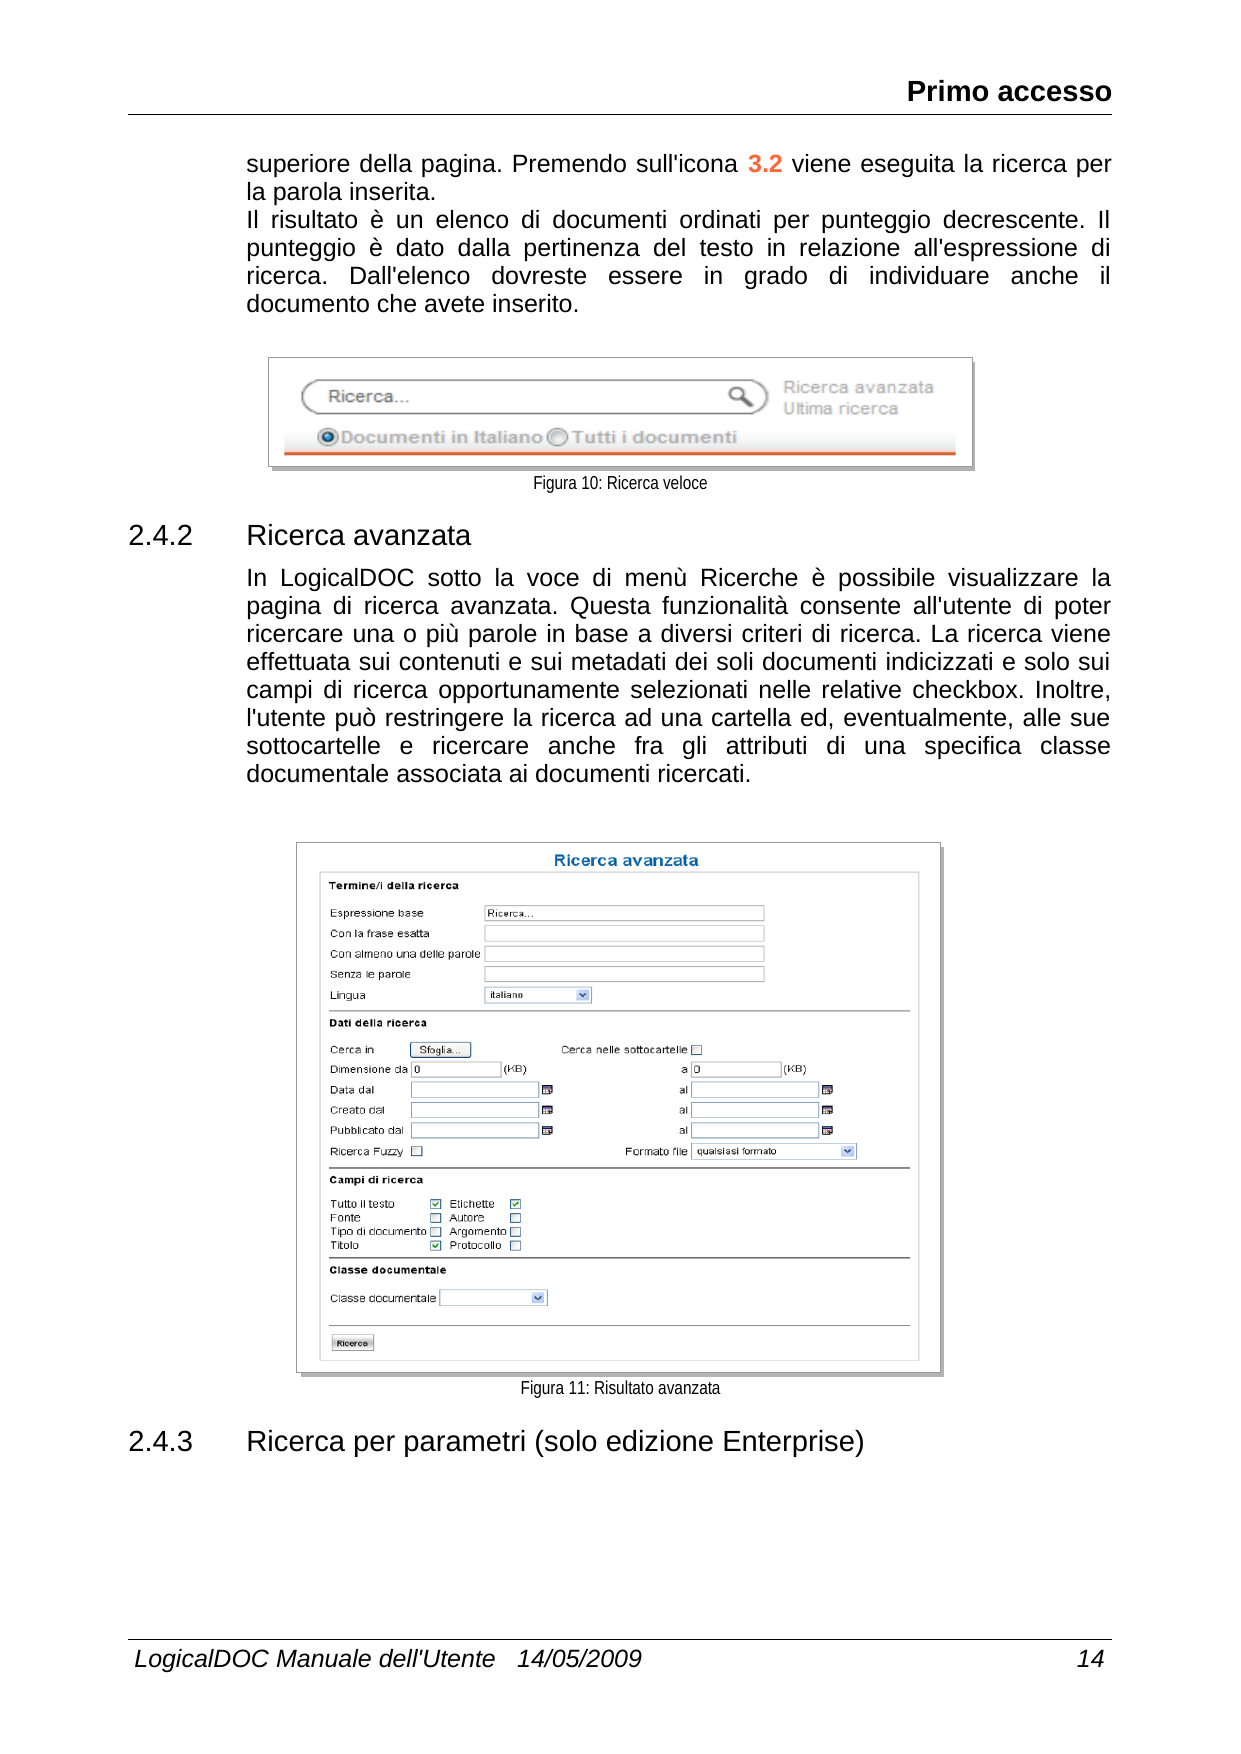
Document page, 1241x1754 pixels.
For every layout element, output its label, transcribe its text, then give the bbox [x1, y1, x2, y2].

text superiore della pagina. Premendo sull'icona 3.2 viene eseguita la ricerca per la parola inserita. [246, 150, 1112, 206]
text Figura 11: Risultato avanzata [294, 849, 947, 1399]
text In LogicalDOC sotto la voce di menù Ricerche è possibile visualizzare la pagina di ricerca avanzata. Questa funzionalità consente all'utente di poter ricercare una o più parole in base a diversi criteri di ricerca. La ricerca viene effettuata sui contenuti e sui metadati dei soli documenti indicizzati e solo sui campi di ricerca opportunamente selezionati nelle relative checkbox. Inoltre, l'utente può restringere la ricerca ad una cartella ed, eventualmente, alle sue sottocartelle e ricercare anche fra gli attributi di una specifica classe documentale associata ai documenti ricercati. [246, 564, 1112, 788]
picture [284, 366, 956, 457]
subtitle Ricerca per parametri (solo edizione Enterprise) [128, 812, 1112, 1457]
subtitle Ricerca avanzata [128, 342, 1112, 552]
text Figura 10: Ricerca veloce [268, 467, 973, 493]
text Il risultato è un elenco di documenti ordinati per punteggio decrescente. Il punteggio è dato dalla pertinenza del testo in relazione all'espressione di ricerca. Dall'elenco dovreste essere in grado di individuare anche il documento che avete inserito. [246, 206, 1112, 317]
